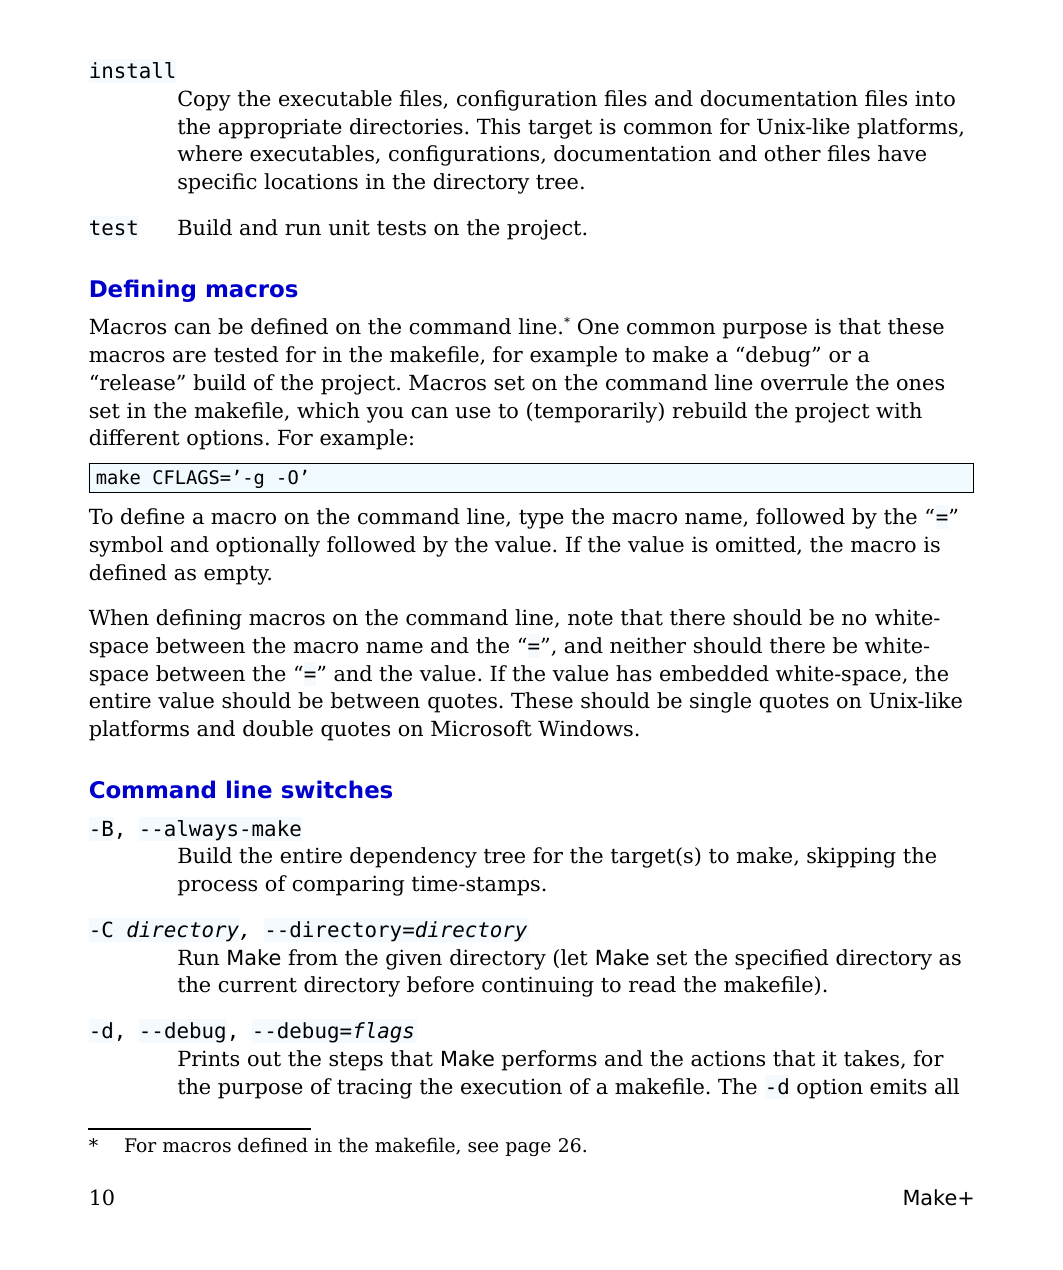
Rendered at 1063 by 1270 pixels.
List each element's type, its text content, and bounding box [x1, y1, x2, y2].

text -d, --debug, --debug=flags Prints out the steps that Make performs and the actions that it takes, for the purpose of tracing the execution of a makefile. The ‑d option emits all [88, 1019, 974, 1099]
subtitle Command line switches [88, 778, 974, 804]
text Macros can be defined on the command line. One common purpose is that these macros are tested for in the makefile, for example to make a “debug” or a “release” build of the project. Macros set on the command line overrule the ones set in the makefile, which you can use to (temporarily) rebuild the project with different options. For example: [88, 315, 974, 451]
text test Build and run unit tests on the project. [139, 216, 974, 240]
text install Copy the executable files, configuration files and documentation files into the appropriate directories. This target is common for Unix-like platforms, where executables, configurations, documentation and other files have specific locations in the directory tree. [88, 59, 974, 194]
text To define a macro on the command line, type the macro name, followed by the “=” symbol and optionally followed by the value. If the value is omitted, the macro is defined as empty. [88, 505, 974, 585]
text For macros defined in the makefile, see page 26. [88, 1135, 974, 1157]
subtitle Defining macros [88, 276, 974, 303]
text -B, --always-make Build the entire dependency tree for the target(s) to make, skipping the process of comparing time-stamps. [88, 817, 974, 897]
text When defining macros on the command line, note that there should be no white-space between the macro name and the “=”, and neither should there be white-space between the “=” and the value. If the value has embedded white-space, the entire value should be between quotes. These should be single quotes on Unix-like platforms and double quotes on Microsoft Windows. [88, 606, 974, 742]
text make CFLAGS=’-g -O’ [90, 464, 973, 492]
text -C directory, --directory=directory Run Make from the given directory (let Make set the specified directory as the current directory before continuing to read the makefile). [88, 918, 974, 998]
